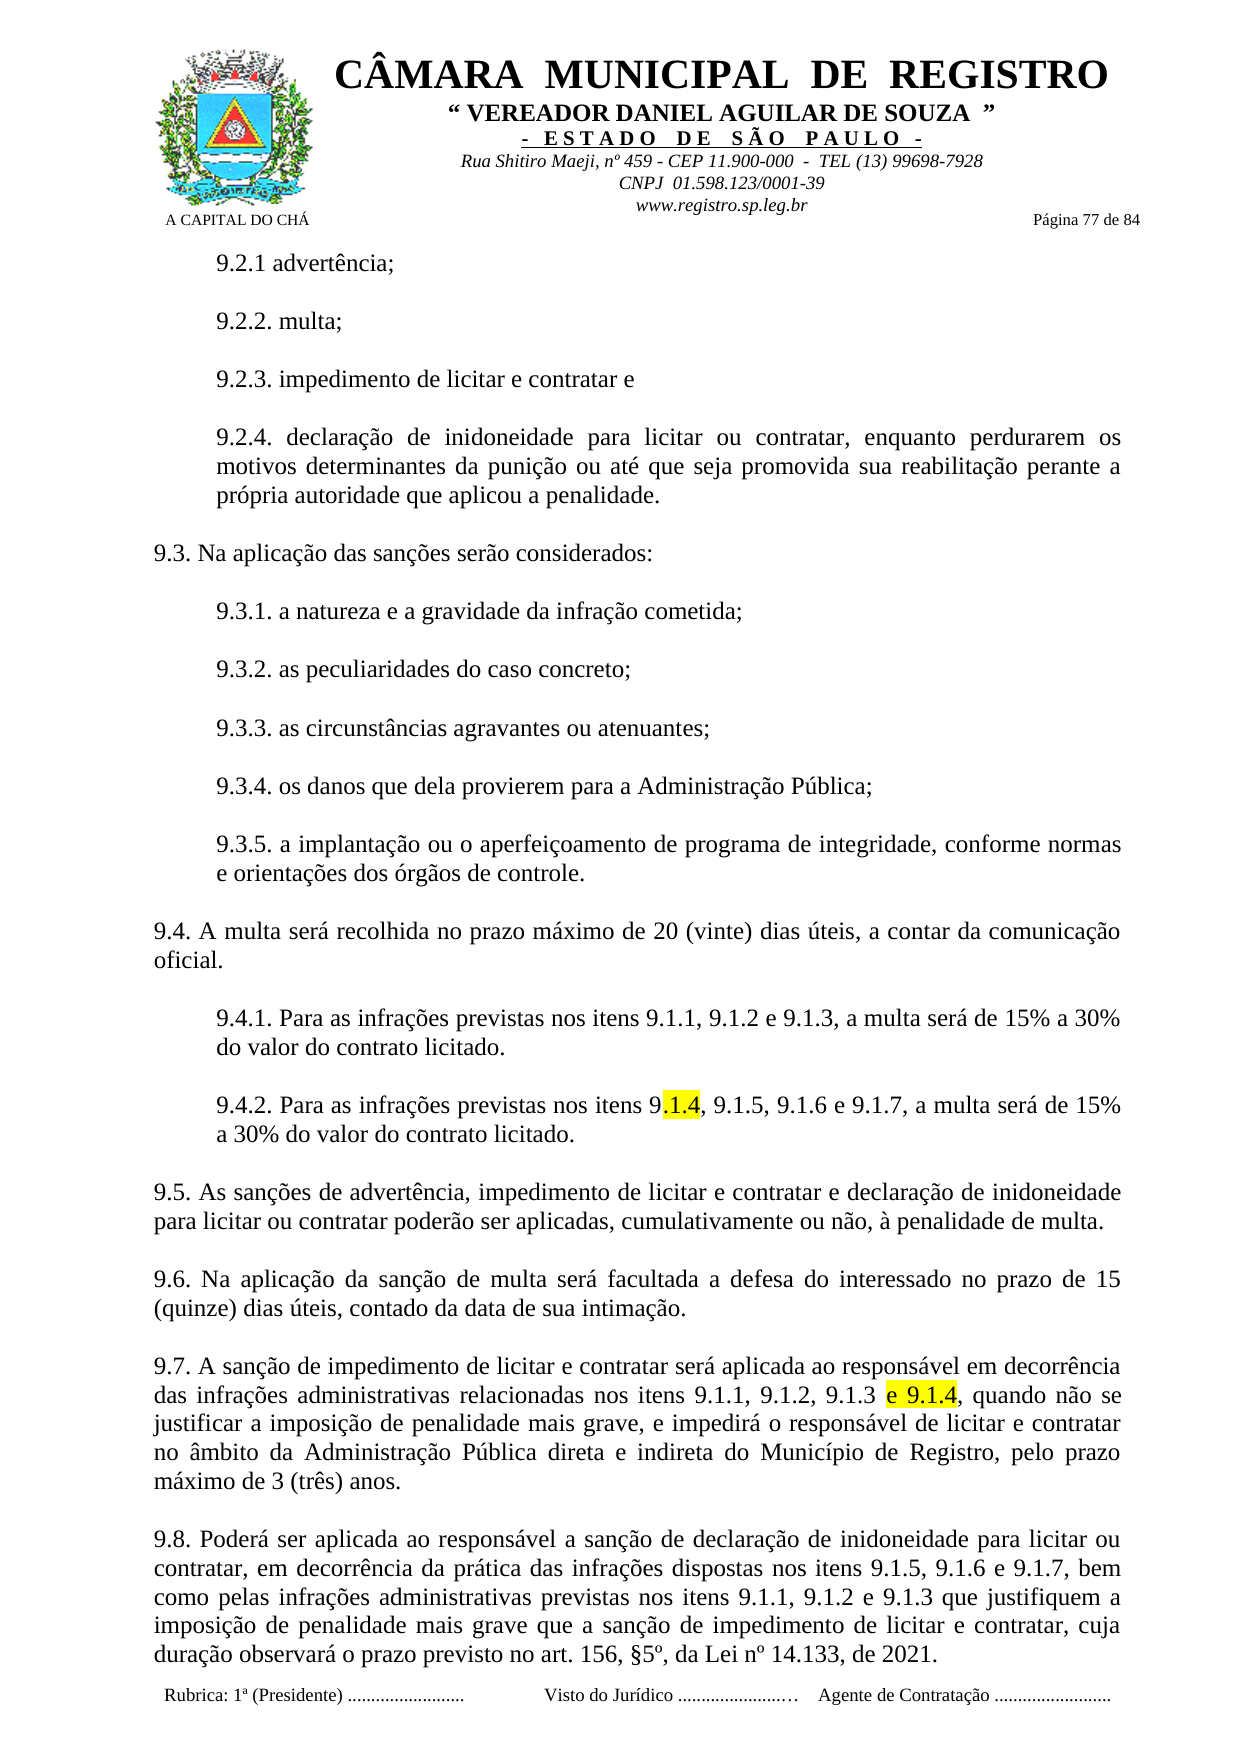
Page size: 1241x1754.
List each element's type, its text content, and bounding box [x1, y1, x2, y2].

text 9.5. As sanções de advertência, impedimento de licitar e contratar e declaração de inidoneidade para licitar ou contratar poderão ser aplicadas, cumulativamente ou não, à penalidade de multa. [153, 1177, 1122, 1234]
text 9.2.4. declaração de inidoneidade para licitar ou contratar, enquanto perdurarem os motivos determinantes da punição ou até que seja promovida sua reabilitação perante a própria autoridade que aplicou a penalidade. [216, 422, 1122, 508]
text 9.4.2. Para as infrações previstas nos itens 9.1.4, 9.1.5, 9.1.6 e 9.1.7, a multa será de 15% a 30% do valor do contrato licitado. [216, 1090, 1122, 1148]
text 9.4. A multa será recolhida no prazo máximo de 20 (vinte) dias úteis, a contar da comunicação oficial. [153, 916, 1122, 974]
text 9.3. Na aplicação das sanções serão considerados: [153, 538, 1122, 567]
text 9.8. Poderá ser aplicada ao responsável a sanção de declaração de inidoneidade para licitar ou contratar, em decorrência da prática das infrações dispostas nos itens 9.1.5, 9.1.6 e 9.1.7, bem como pelas infrações administrativas previstas nos itens 9.1.1, 9.1.2 e 9.1.3 que justifiquem a imposição de penalidade mais grave que a sanção de impedimento de licitar e contratar, cuja duração observará o prazo previsto no art. 156, §5º, da Lei nº 14.133, de 2021. [153, 1524, 1122, 1668]
text 9.7. A sanção de impedimento de licitar e contratar será aplicada ao responsável em decorrência das infrações administrativas relacionadas nos itens 9.1.1, 9.1.2, 9.1.3 e 9.1.4, quando não se justificar a imposição de penalidade mais grave, e impedirá o responsável de licitar e contratar no âmbito da Administração Pública direta e indireta do Município de Registro, pelo prazo máximo de 3 (três) anos. [153, 1351, 1122, 1495]
text 9.3.2. as peculiaridades do caso concreto; [216, 654, 1122, 683]
text 9.3.3. as circunstâncias agravantes ou atenuantes; [216, 713, 1122, 741]
text 9.3.5. a implantação ou o aperfeiçoamento de programa de integridade, conforme normas e orientações dos órgãos de controle. [216, 829, 1122, 887]
text 9.4.1. Para as infrações previstas nos itens 9.1.1, 9.1.2 e 9.1.3, a multa será de 15% a 30% do valor do contrato licitado. [216, 1003, 1122, 1061]
text 9.6. Na aplicação da sanção de multa será facultada a defesa do interessado no prazo de 15 (quinze) dias úteis, contado da data de sua intimação. [153, 1264, 1122, 1322]
text 9.2.3. impedimento de licitar e contratar e [216, 364, 1122, 393]
text 9.3.4. os danos que dela provierem para a Administração Pública; [216, 771, 1122, 800]
text 9.2.1 advertência; [216, 248, 1122, 276]
text 9.2.2. multa; [216, 306, 1122, 334]
text 9.3.1. a natureza e a gravidade da infração cometida; [216, 596, 1122, 625]
